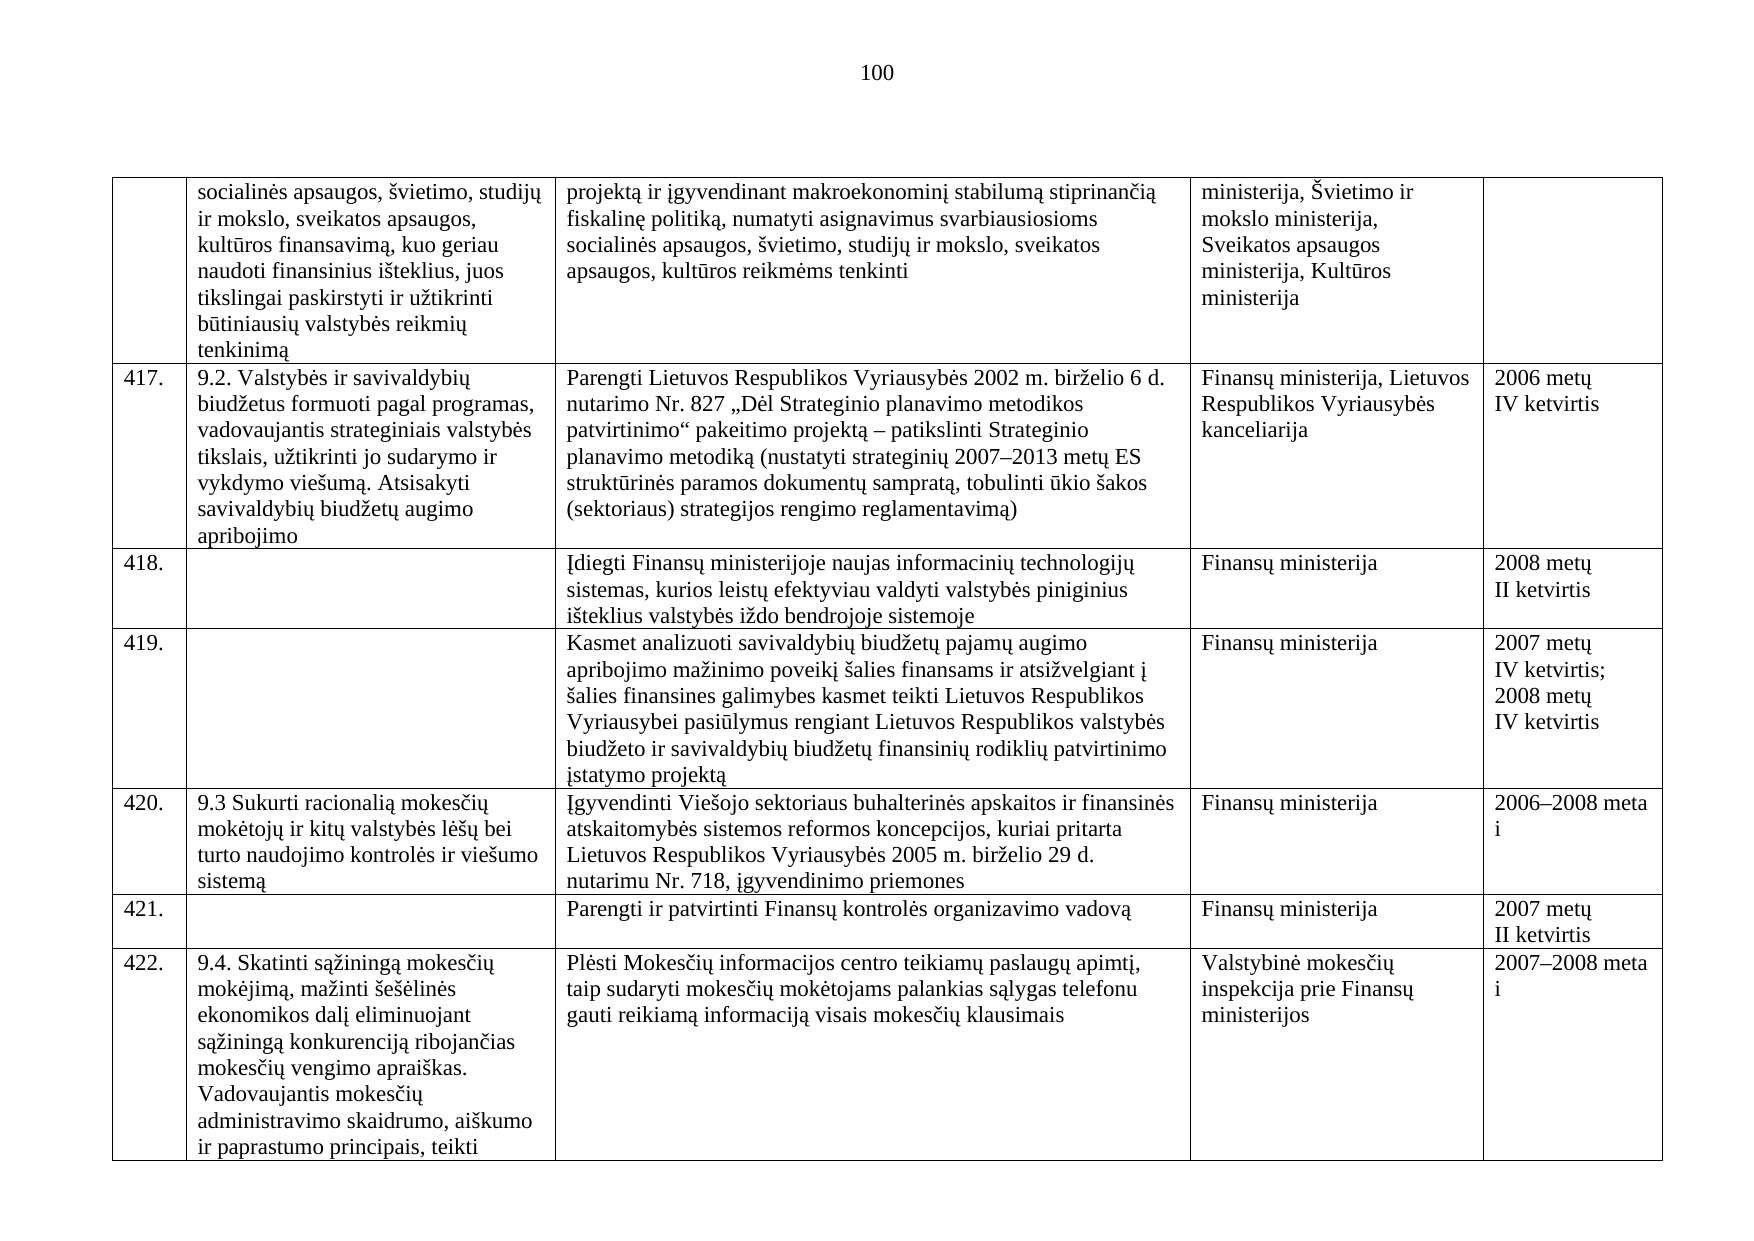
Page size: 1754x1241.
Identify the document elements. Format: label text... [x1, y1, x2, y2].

table_cell projektą ir įgyvendinant makroekonominį stabilumą stiprinančią fiskalinę politiką, numatyti asignavimus svarbiausiosioms socialinės apsaugos, švietimo, studijų ir mokslo, sveikatos apsaugos, kultūros reikmėms tenkinti [556, 178, 1190, 363]
table_cell 419. [113, 629, 186, 787]
table_cell [187, 549, 555, 628]
table_cell ministerija, Švietimo ir mokslo ministerija, Sveikatos apsaugos ministerija, Kultūros ministerija [1191, 178, 1483, 363]
table_cell [187, 629, 555, 787]
table_cell 2006–2008 metai [1484, 789, 1662, 894]
table_cell Valstybinė mokesčių inspekcija prie Finansų ministerijos [1191, 949, 1483, 1159]
table_cell socialinės apsaugos, švietimo, studijų ir mokslo, sveikatos apsaugos, kultūros finansavimą, kuo geriau naudoti finansinius išteklius, juos tikslingai paskirstyti ir užtikrinti būtiniausių valstybės reikmių tenkinimą [187, 178, 555, 363]
table_cell Įdiegti Finansų ministerijoje naujas informacinių technologijų sistemas, kurios leistų efektyviau valdyti valstybės piniginius išteklius valstybės iždo bendrojoje sistemoje [556, 549, 1190, 628]
table_cell 417. [113, 364, 186, 548]
table_cell [113, 178, 186, 363]
table_cell 418. [113, 549, 186, 628]
table_cell 9.3 Sukurti racionalią mokesčių mokėtojų ir kitų valstybės lėšų bei turto naudojimo kontrolės ir viešumo sistemą [187, 789, 555, 894]
table_cell 2007–2008 metai [1484, 949, 1662, 1159]
table_cell 2007 metų II ketvirtis [1484, 895, 1662, 948]
table_cell Parengti Lietuvos Respublikos Vyriausybės 2002 m. birželio 6 d. nutarimo Nr. 827 „Dėl Strateginio planavimo metodikos patvirtinimo“ pakeitimo projektą – patikslinti Strateginio planavimo metodiką (nustatyti strateginių 2007–2013 metų ES struktūrinės paramos dokumentų sampratą, tobulinti ūkio šakos (sektoriaus) strategijos rengimo reglamentavimą) [556, 364, 1190, 548]
table_cell 9.4. Skatinti sąžiningą mokesčių mokėjimą, mažinti šešėlinės ekonomikos dalį eliminuojant sąžiningą konkurenciją ribojančias mokesčių vengimo apraiškas. Vadovaujantis mokesčių administravimo skaidrumo, aiškumo ir paprastumo principais, teikti [187, 949, 555, 1159]
table_cell 2006 metų IV ketvirtis [1484, 364, 1662, 548]
table_cell 9.2. Valstybės ir savivaldybių biudžetus formuoti pagal programas, vadovaujantis strateginiais valstybės tikslais, užtikrinti jo sudarymo ir vykdymo viešumą. Atsisakyti savivaldybių biudžetų augimo apribojimo [187, 364, 555, 548]
table_cell Finansų ministerija [1191, 549, 1483, 628]
table_cell [1484, 178, 1662, 363]
table_cell [187, 895, 555, 948]
table_cell 421. [113, 895, 186, 948]
table_cell Finansų ministerija [1191, 895, 1483, 948]
table_cell Įgyvendinti Viešojo sektoriaus buhalterinės apskaitos ir finansinės atskaitomybės sistemos reformos koncepcijos, kuriai pritarta Lietuvos Respublikos Vyriausybės 2005 m. birželio 29 d. nutarimu Nr. 718, įgyvendinimo priemones [556, 789, 1190, 894]
table_cell Finansų ministerija, Lietuvos Respublikos Vyriausybės kanceliarija [1191, 364, 1483, 548]
table_cell Finansų ministerija [1191, 629, 1483, 787]
table_cell Plėsti Mokesčių informacijos centro teikiamų paslaugų apimtį, taip sudaryti mokesčių mokėtojams palankias sąlygas telefonu gauti reikiamą informaciją visais mokesčių klausimais [556, 949, 1190, 1159]
table_cell 2007 metų IV ketvirtis; 2008 metų IV ketvirtis [1484, 629, 1662, 787]
table_cell 422. [113, 949, 186, 1159]
table_cell 2008 metų II ketvirtis [1484, 549, 1662, 628]
table_cell Kasmet analizuoti savivaldybių biudžetų pajamų augimo apribojimo mažinimo poveikį šalies finansams ir atsižvelgiant į šalies finansines galimybes kasmet teikti Lietuvos Respublikos Vyriausybei pasiūlymus rengiant Lietuvos Respublikos valstybės biudžeto ir savivaldybių biudžetų finansinių rodiklių patvirtinimo įstatymo projektą [556, 629, 1190, 787]
table_cell 420. [113, 789, 186, 894]
table_cell Finansų ministerija [1191, 789, 1483, 894]
table_cell Parengti ir patvirtinti Finansų kontrolės organizavimo vadovą [556, 895, 1190, 948]
